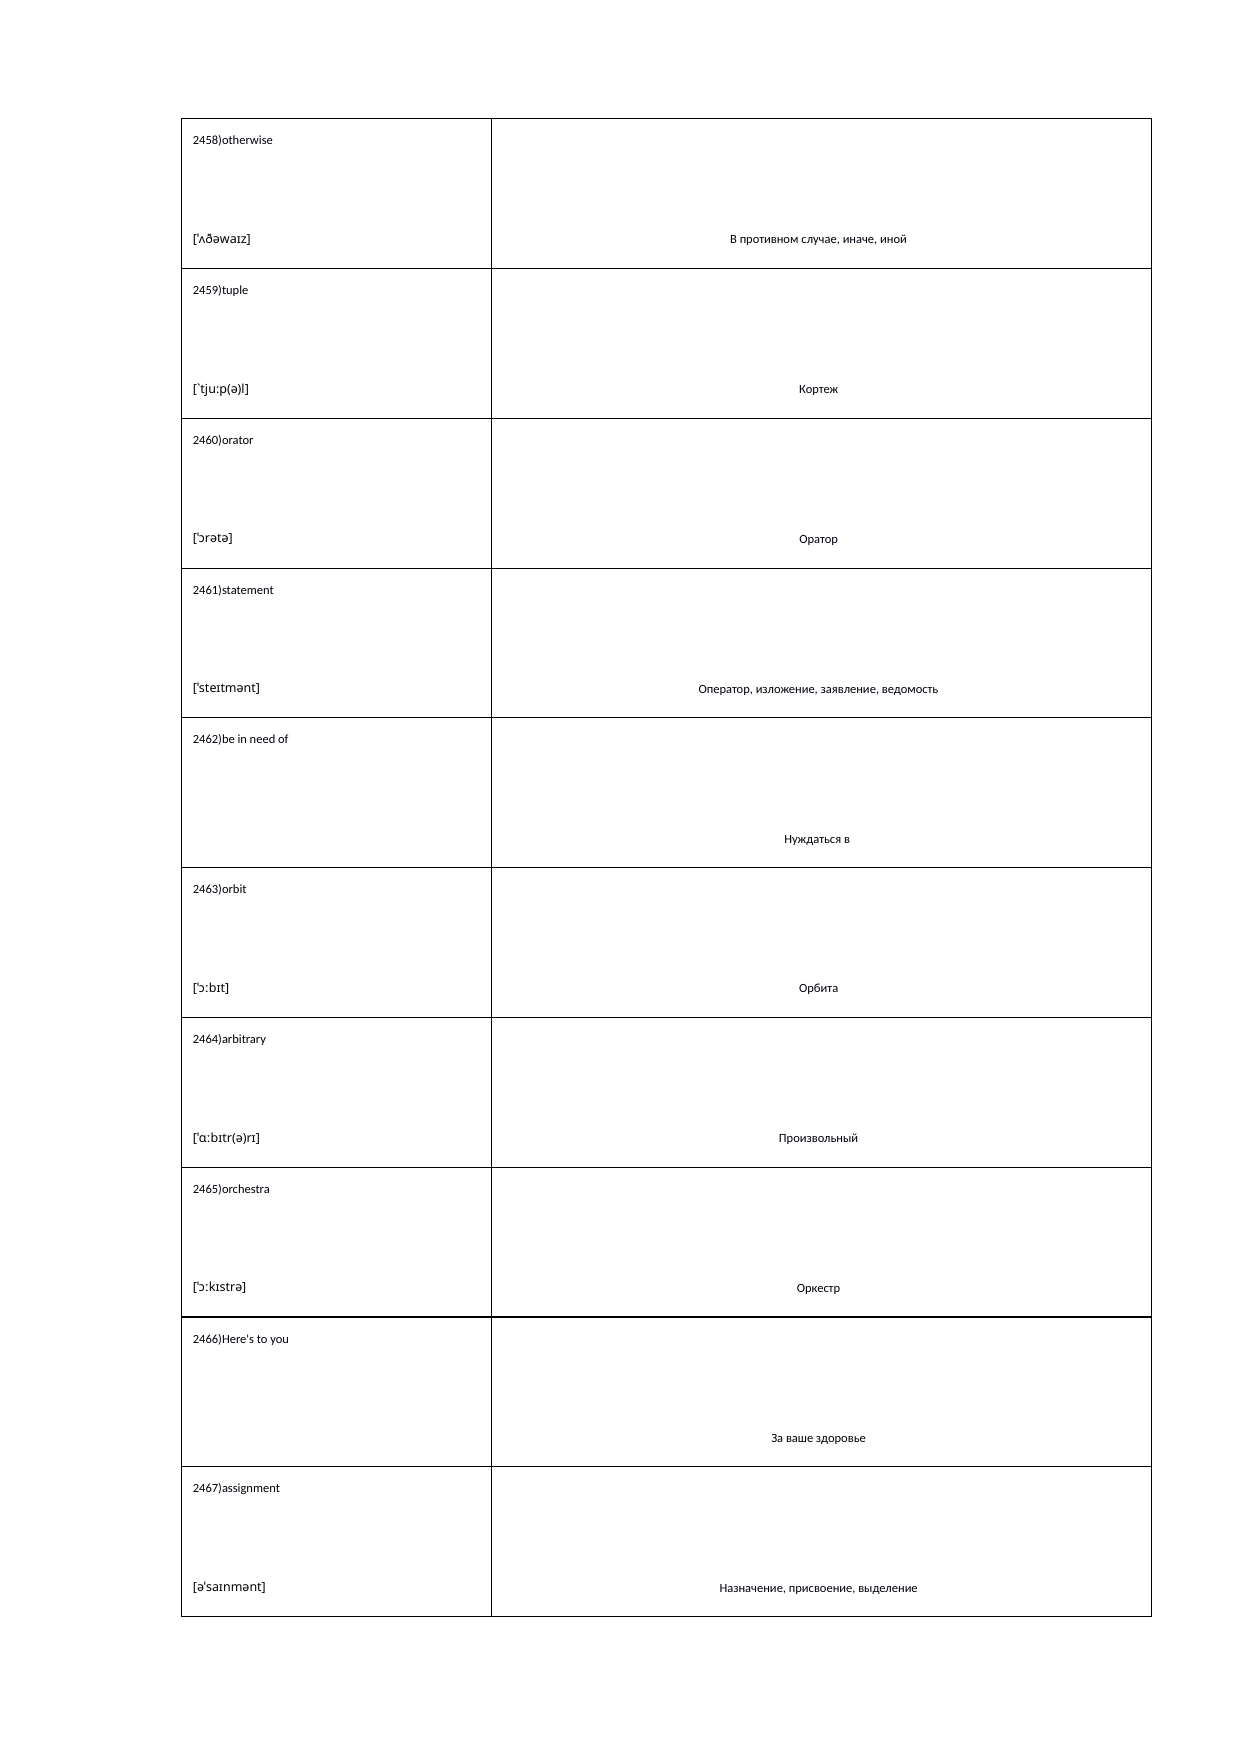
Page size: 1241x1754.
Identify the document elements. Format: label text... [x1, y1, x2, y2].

table_cell Кортеж [492, 269, 1151, 418]
table_cell Орбита [492, 868, 1151, 1017]
table_cell Нуждаться в [492, 718, 1151, 867]
table_cell 2464)arbitrary [ˈɑːbɪtr(ə)rɪ] [182, 1018, 491, 1167]
table_cell Оператор, изложение, заявление, ведомость [492, 569, 1151, 717]
table_cell 2461)statement [ˈsteɪtmənt] [182, 569, 491, 717]
table_cell Оратор [492, 419, 1151, 567]
table_cell 2460)orator [ˈɔrətə] [182, 419, 491, 567]
table_cell Произвольный [492, 1018, 1151, 1167]
table_cell 2466)Here's to you [182, 1318, 491, 1466]
table_cell 2459)tuple [`tju:p(ə)l] [182, 269, 491, 418]
table_cell 2465)orchestra [ˈɔːkɪstrə] [182, 1168, 491, 1316]
table_cell 2458)otherwise [ˈʌðəwaɪz] [182, 119, 491, 268]
table_cell 2462)be in need of [182, 718, 491, 867]
table_cell Назначение, присвоение, выделение [492, 1467, 1151, 1616]
table_cell За ваше здоровье [492, 1318, 1151, 1466]
table_cell 2463)orbit [ˈɔːbɪt] [182, 868, 491, 1017]
table_cell В противном случае, иначе, иной [492, 119, 1151, 268]
table_cell Оркестр [492, 1168, 1151, 1316]
table_cell 2467)assignment [əˈsaɪnmənt] [182, 1467, 491, 1616]
